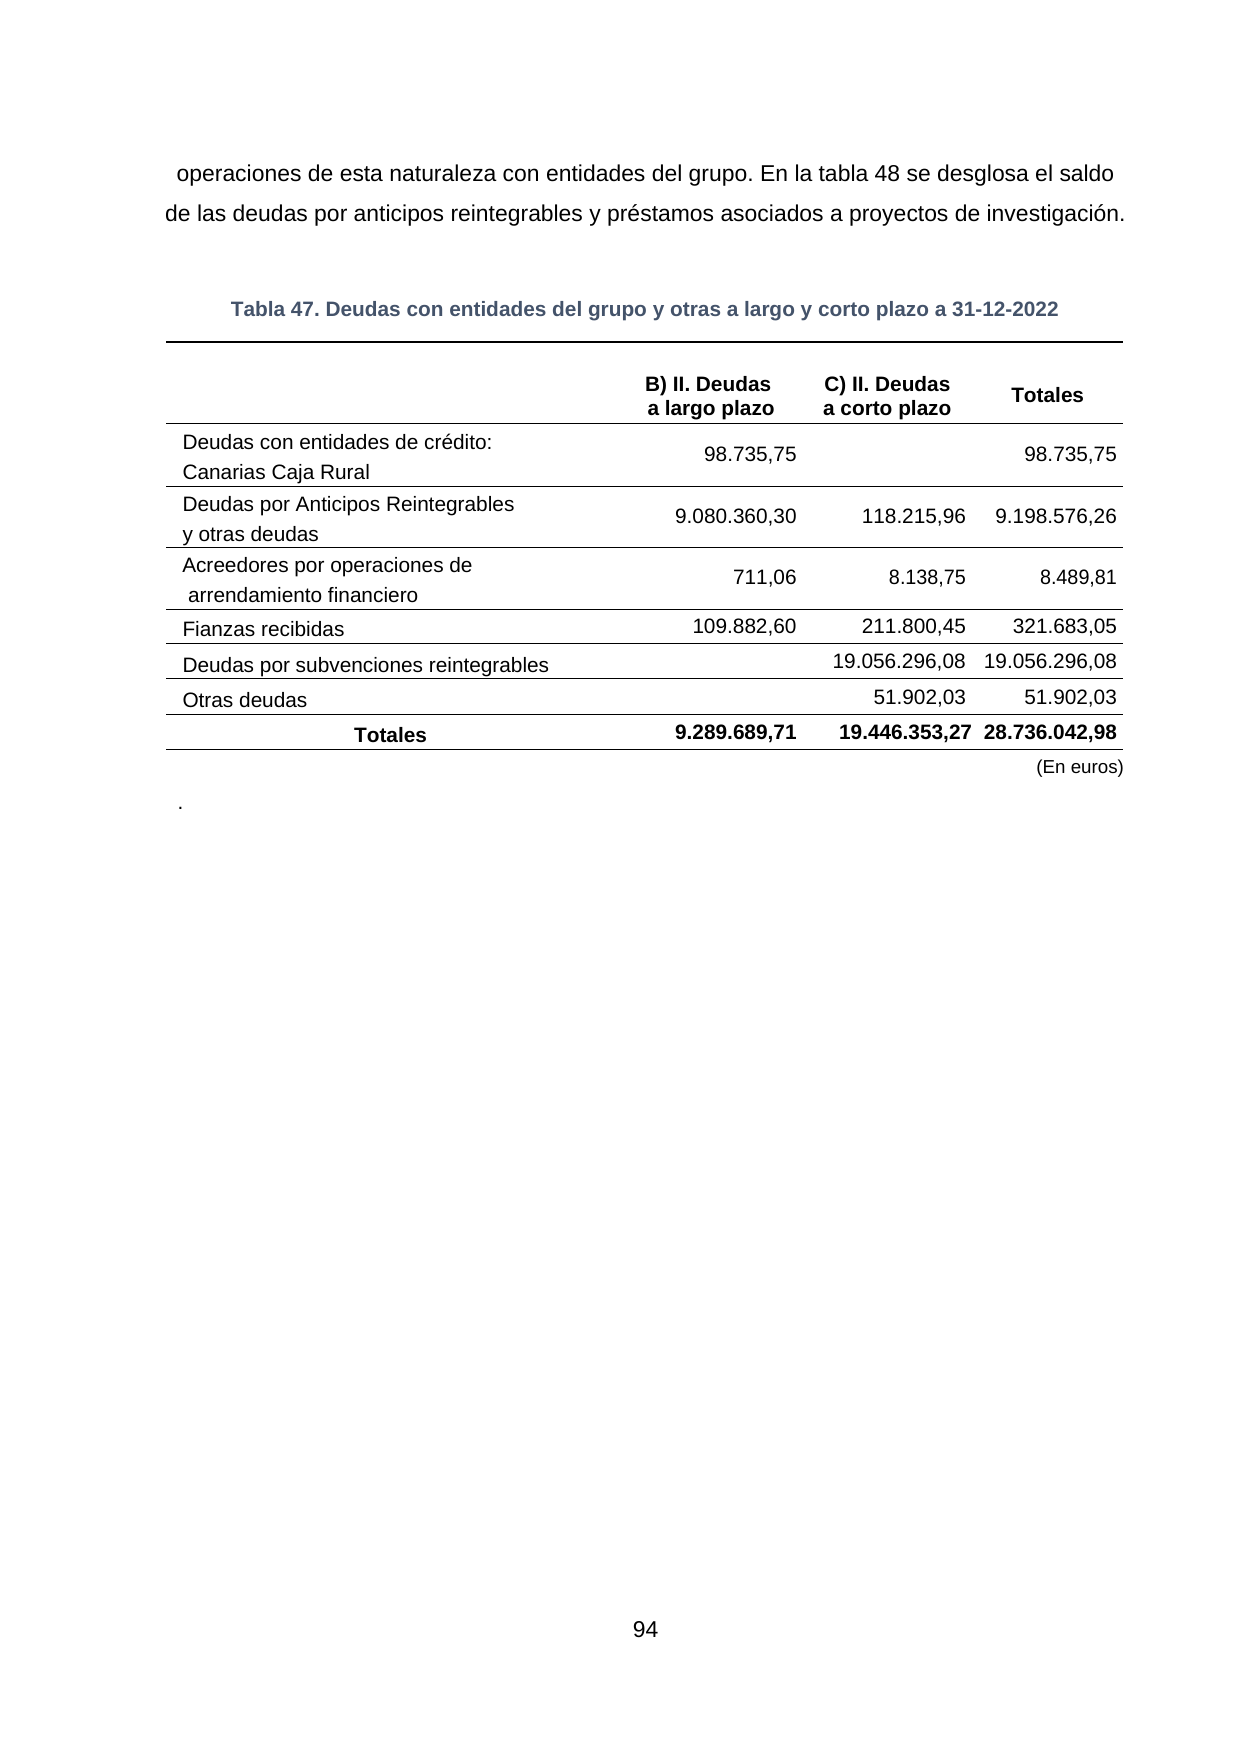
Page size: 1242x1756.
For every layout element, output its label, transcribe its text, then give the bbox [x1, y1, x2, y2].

table_cell 19.446.353,27 [810, 715, 977, 749]
table_cell 8.138,75 [810, 548, 977, 609]
table_cell 9.080.360,30 [612, 487, 809, 547]
table_cell Acreedores por operaciones de arrendamiento financiero [166, 548, 612, 609]
text Tabla 47. Deudas con entidades del grupo y otras a largo y corto plazo a 31-12-2022 [163, 297, 1126, 321]
table_cell [612, 679, 809, 713]
table_cell Otras deudas [166, 679, 612, 713]
text (En euros) [35, 756, 1124, 777]
table_header [166, 343, 612, 422]
text . [177, 790, 1189, 814]
table_cell 211.800,45 [810, 610, 977, 643]
table_cell [612, 644, 809, 678]
table_cell [810, 424, 977, 486]
table_cell 118.215,96 [810, 487, 977, 547]
table_cell 9.289.689,71 [612, 715, 809, 749]
table_header Totales [978, 343, 1123, 422]
table_cell 8.489,81 [978, 548, 1123, 609]
table_cell 711,06 [612, 548, 809, 609]
table_cell Deudas por Anticipos Reintegrables y otras deudas [166, 487, 612, 547]
table_cell Fianzas recibidas [166, 610, 612, 643]
text operaciones de esta naturaleza con entidades del grupo. En la tabla 48 se desglosa el saldo de las deudas por anticipos reintegrables y préstamos asociados a proyectos de investigación. [164, 160, 1126, 226]
table_cell 28.736.042,98 [978, 715, 1123, 749]
table_cell Deudas por subvenciones reintegrables [166, 644, 612, 678]
table_cell 19.056.296,08 [978, 644, 1123, 678]
table_cell 98.735,75 [978, 424, 1123, 486]
table_cell 51.902,03 [978, 679, 1123, 713]
table_cell 98.735,75 [612, 424, 809, 486]
table_cell 9.198.576,26 [978, 487, 1123, 547]
table_header B) II. Deudas a largo plazo [612, 343, 809, 422]
table_cell Deudas con entidades de crédito: Canarias Caja Rural [166, 424, 612, 486]
table_cell 51.902,03 [810, 679, 977, 713]
table_cell 321.683,05 [978, 610, 1123, 643]
table_cell Totales [166, 715, 612, 749]
table_header C) II. Deudas a corto plazo [810, 343, 977, 422]
table_cell 109.882,60 [612, 610, 809, 643]
table_cell 19.056.296,08 [810, 644, 977, 678]
